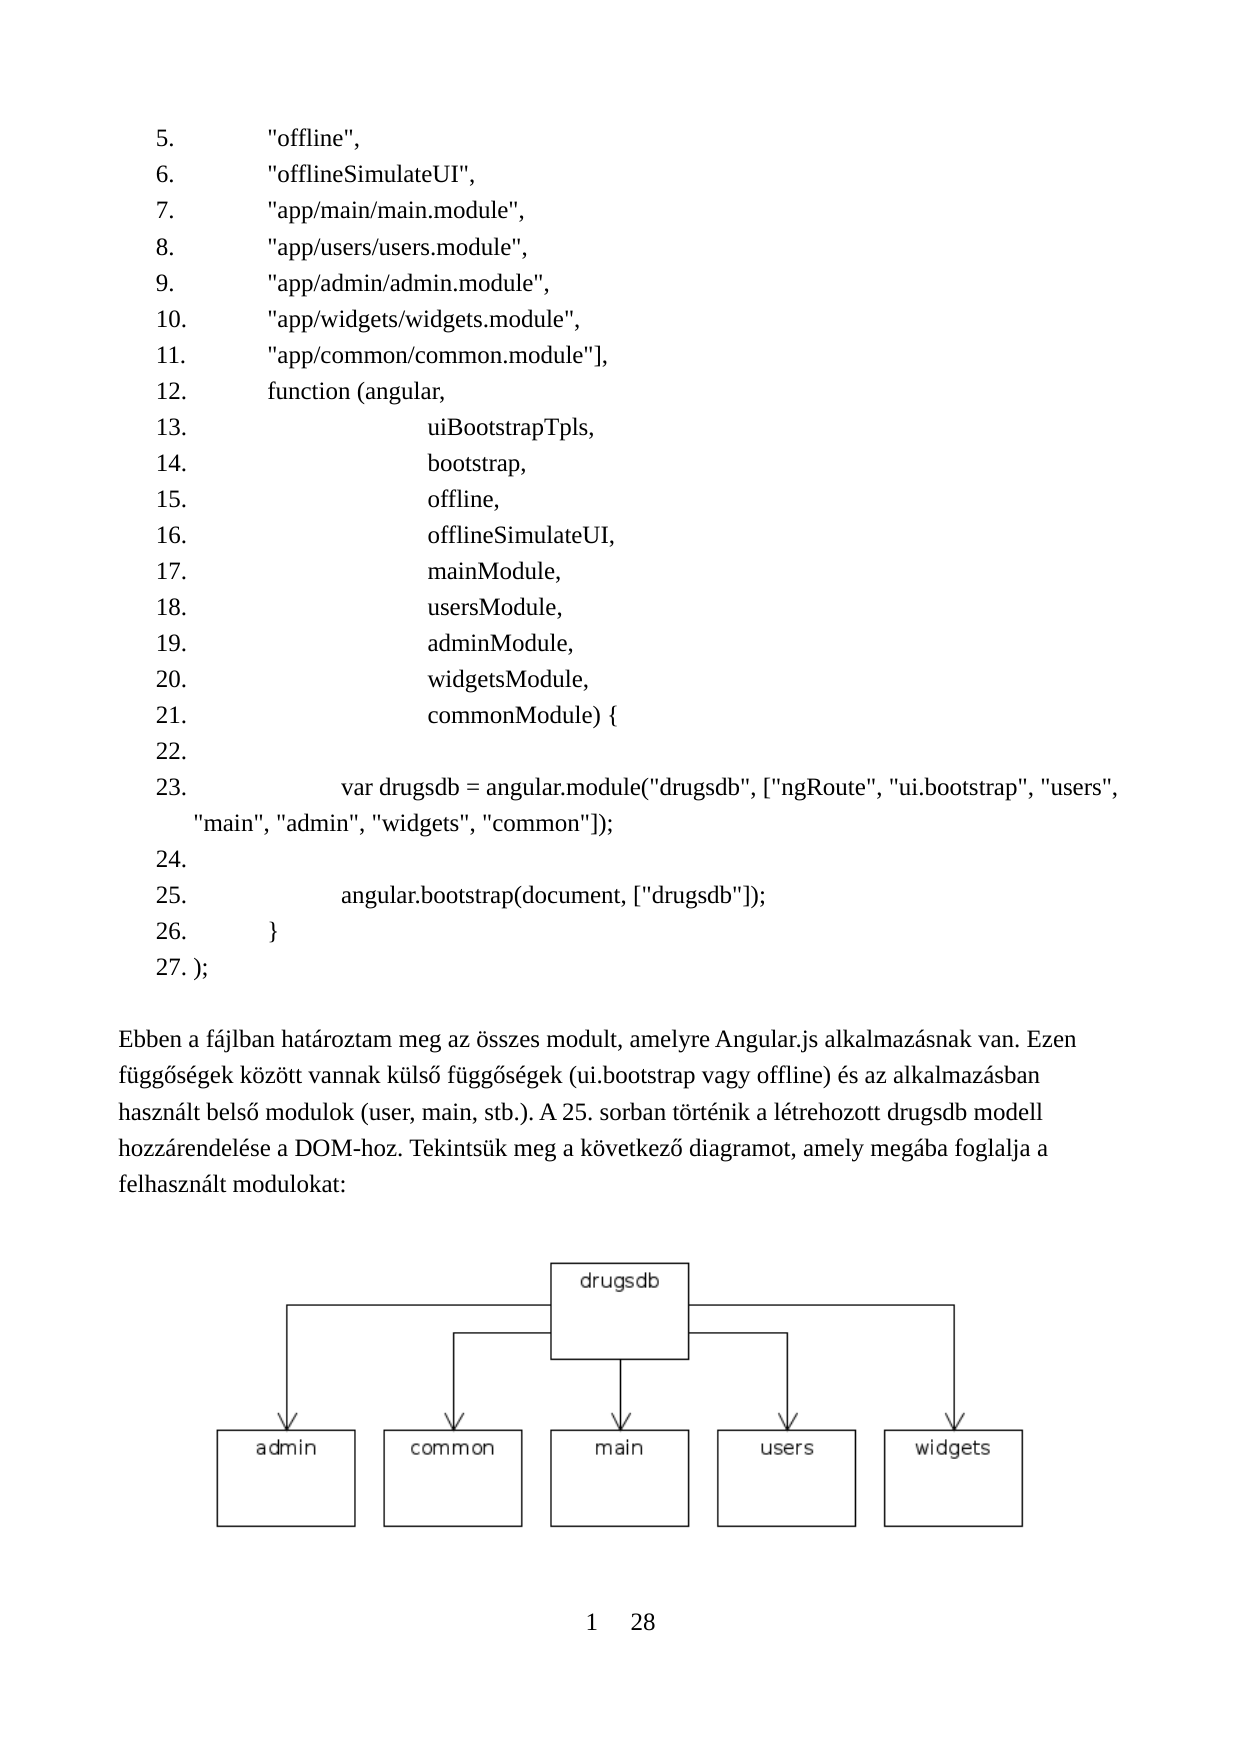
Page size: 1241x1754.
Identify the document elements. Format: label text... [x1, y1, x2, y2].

subtitle usersModule, [156, 587, 1122, 623]
subtitle mainModule, [156, 551, 1122, 587]
subtitle adminModule, [156, 623, 1122, 659]
subtitle "app/common/common.module"], [156, 334, 1122, 370]
subtitle ); [156, 947, 1122, 983]
subtitle "app/users/users.module", [156, 226, 1122, 262]
picture [189, 1235, 1051, 1555]
subtitle "offline", [156, 118, 1122, 154]
subtitle function (angular, [156, 370, 1122, 406]
subtitle Ebben a fájlban határoztam meg az összes modult, amelyre Angular.js alkalmazásnak van. Ezen függőségek között vannak külső függőségek (ui.bootstrap vagy offline) és az alkalmazásban használt belső modulok (user, main, stb.). A 25. sorban történik a létrehozott drugsdb modell hozzárendelése a DOM-hoz. Tekintsük meg a következő diagramot, amely megába foglalja a felhasznált modulokat: [118, 1019, 1122, 1199]
subtitle bootstrap, [156, 442, 1122, 478]
subtitle offlineSimulateUI, [156, 514, 1122, 551]
subtitle "app/main/main.module", [156, 190, 1122, 226]
subtitle widgetsModule, [156, 659, 1122, 695]
subtitle } [156, 911, 1122, 947]
subtitle offline, [156, 478, 1122, 514]
subtitle var drugsdb = angular.module("drugsdb", ["ngRoute", "ui.bootstrap", "users", "main", "admin", "widgets", "common"]); [156, 767, 1122, 839]
subtitle "app/widgets/widgets.module", [156, 298, 1122, 334]
subtitle angular.bootstrap(document, ["drugsdb"]); [156, 875, 1122, 911]
subtitle uiBootstrapTpls, [156, 406, 1122, 442]
subtitle "offlineSimulateUI", [156, 154, 1122, 190]
subtitle commonModule) { [156, 695, 1122, 731]
subtitle "app/admin/admin.module", [156, 262, 1122, 298]
